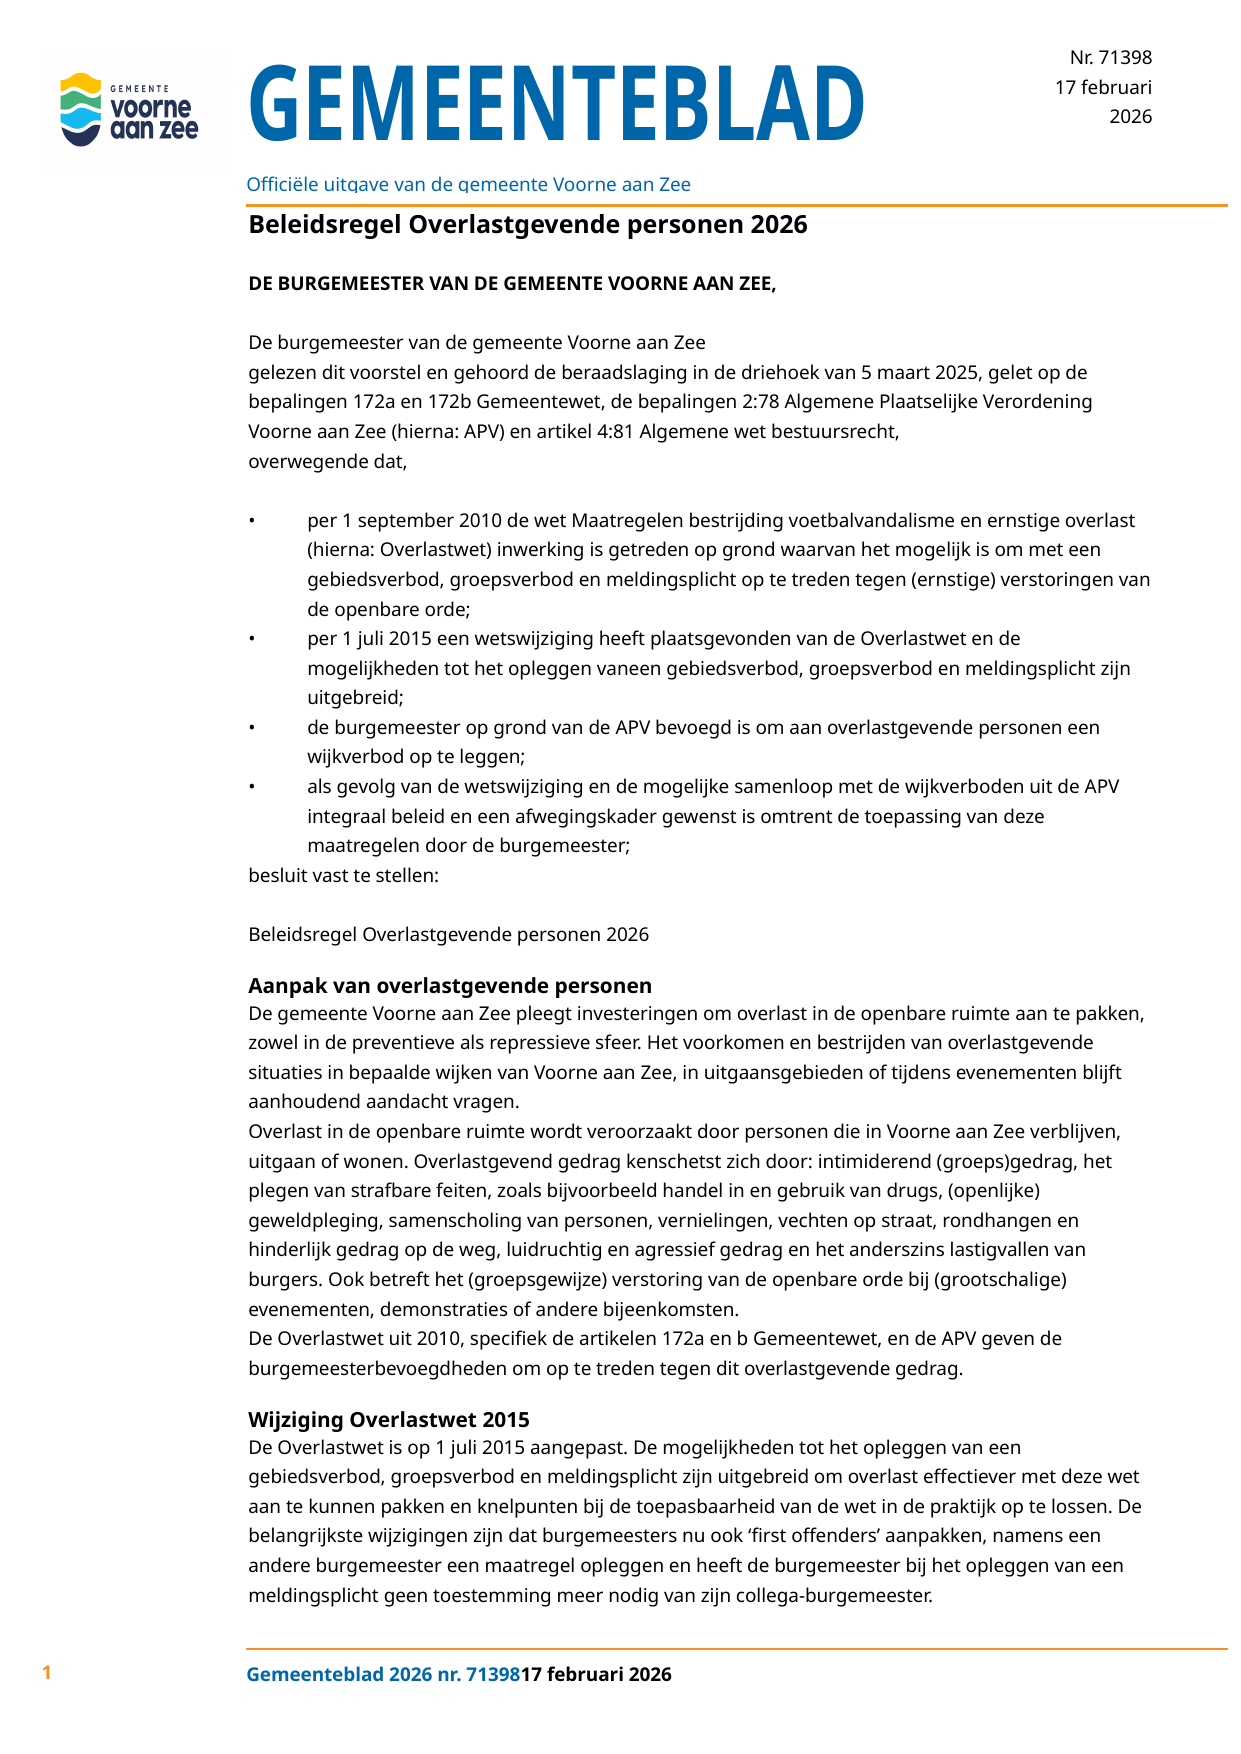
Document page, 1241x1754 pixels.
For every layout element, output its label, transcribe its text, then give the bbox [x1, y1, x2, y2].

text De Overlastwet uit 2010, specifiek de artikelen 172a en b Gemeentewet, en de APV geven de burgemeesterbevoegdheden om op te treden tegen dit overlastgevende gedrag. [248, 1325, 1152, 1381]
text gelezen dit voorstel en gehoord de beraadslaging in de driehoek van 5 maart 2025, gelet op de bepalingen 172a en 172b Gemeentewet, de bepalingen 2:78 Algemene Plaatselijke Verordening Voorne aan Zee (hierna: APV) en artikel 4:81 Algemene wet bestuursrecht, [248, 359, 1152, 444]
text Beleidsregel Overlastgevende personen 2026 [248, 207, 1152, 241]
list per 1 juli 2015 een wetswijziging heeft plaatsgevonden van de Overlastwet en de mogelijkheden tot het opleggen vaneen gebiedsverbod, groepsverbod en meldingsplicht zijn uitgebreid; [248, 625, 1152, 710]
text Wijziging Overlastwet 2015 [248, 1405, 1152, 1434]
text De Overlastwet is op 1 juli 2015 aangepast. De mogelijkheden tot het opleggen van een gebiedsverbod, groepsverbod en meldingsplicht zijn uitgebreid om overlast effectiever met deze wet aan te kunnen pakken en knelpunten bij de toepasbaarheid van de wet in de praktijk op te lossen. De belangrijkste wijzigingen zijn dat burgemeesters nu ook ‘first offenders’ aanpakken, namens een andere burgemeester een maatregel opleggen en heeft de burgemeester bij het opleggen van een meldingsplicht geen toestemming meer nodig van zijn collega-burgemeester. [248, 1434, 1152, 1607]
text besluit vast te stellen: [248, 862, 1152, 888]
text Aanpak van overlastgevende personen [248, 972, 1152, 1000]
list als gevolg van de wetswijziging en de mogelijke samenloop met de wijkverboden uit de APV integraal beleid en een afwegingskader gewenst is omtrent de toepassing van deze maatregelen door de burgemeester; [248, 773, 1152, 858]
list de burgemeester op grond van de APV bevoegd is om aan overlastgevende personen een wijkverbod op te leggen; [248, 714, 1152, 769]
list per 1 september 2010 de wet Maatregelen bestrijding voetbalvandalisme en ernstige overlast (hierna: Overlastwet) inwerking is getreden op grond waarvan het mogelijk is om met een gebiedsverbod, groepsverbod en meldingsplicht op te treden tegen (ernstige) verstoringen van de openbare orde; [248, 507, 1152, 621]
text De gemeente Voorne aan Zee pleegt investeringen om overlast in de openbare ruimte aan te pakken, zowel in de preventieve als repressieve sfeer. Het voorkomen en bestrijden van overlastgevende situaties in bepaalde wijken van Voorne aan Zee, in uitgaansgebieden of tijdens evenementen blijft aanhoudend aandacht vragen. [248, 1000, 1152, 1114]
text Beleidsregel Overlastgevende personen 2026 [248, 921, 1152, 947]
text Overlast in de openbare ruimte wordt veroorzaakt door personen die in Voorne aan Zee verblijven, uitgaan of wonen. Overlastgevend gedrag kenschetst zich door: intimiderend (groeps)gedrag, het plegen van strafbare feiten, zoals bijvoorbeeld handel in en gebruik van drugs, (openlijke) geweldpleging, samenscholing van personen, vernielingen, vechten op straat, rondhangen en hinderlijk gedrag op de weg, luidruchtig en agressief gedrag en het anderszins lastigvallen van burgers. Ook betreft het (groepsgewijze) verstoring van de openbare orde bij (grootschalige) evenementen, demonstraties of andere bijeenkomsten. [248, 1118, 1152, 1322]
text DE BURGEMEESTER VAN DE GEMEENTE VOORNE AAN ZEE, [248, 270, 1152, 296]
text overwegende dat, [248, 448, 1152, 473]
picture [41, 47, 231, 172]
text De burgemeester van de gemeente Voorne aan Zee [248, 329, 1152, 355]
